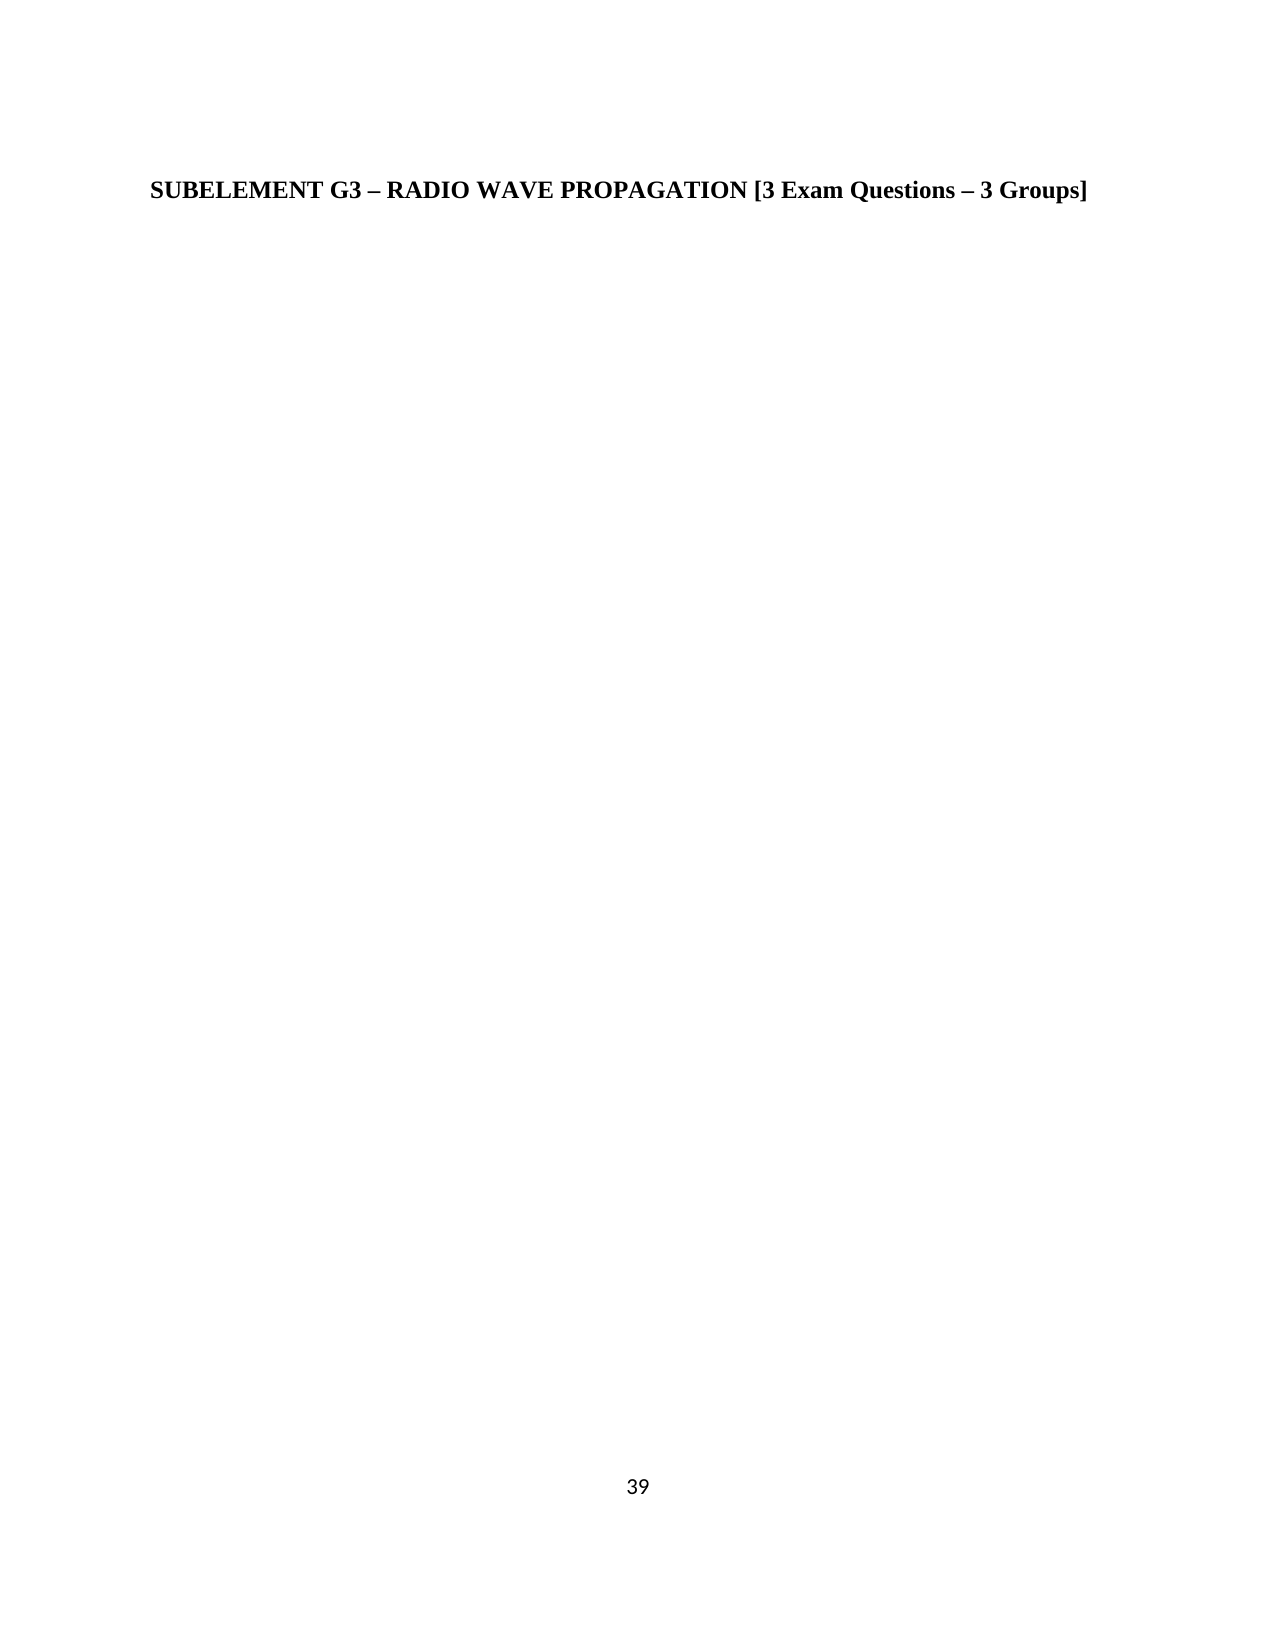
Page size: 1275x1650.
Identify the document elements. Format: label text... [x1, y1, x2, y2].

subtitle SUBELEMENT G3 – RADIO WAVE PROPAGATION [3 Exam Questions – 3 Groups] [150, 175, 1125, 204]
